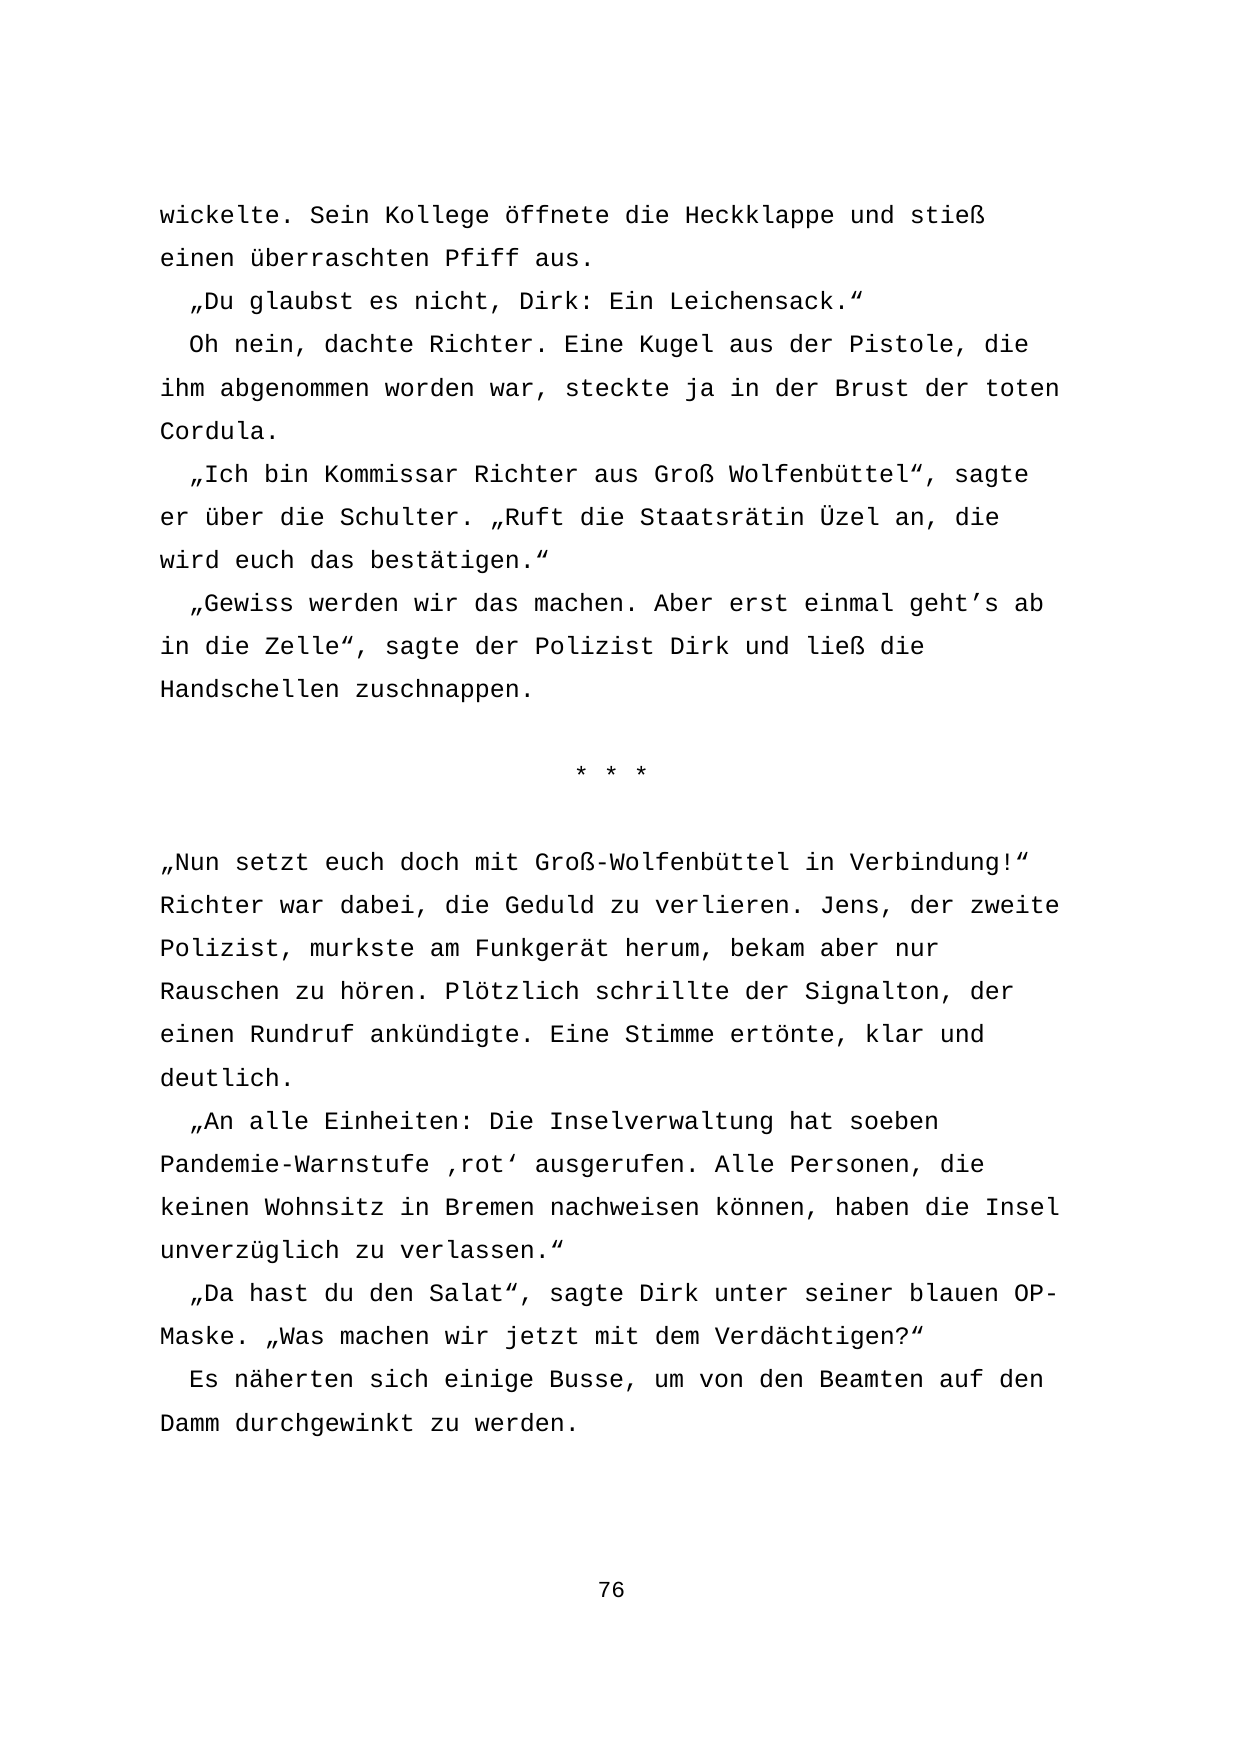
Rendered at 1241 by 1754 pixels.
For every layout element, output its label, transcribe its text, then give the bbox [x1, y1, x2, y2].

text „Du glaubst es nicht, Dirk: Ein Leichensack.“ [159, 275, 1063, 318]
subtitle * * * [159, 749, 1063, 793]
text „Da hast du den Salat“, sagte Dirk unter seiner blauen OP-Maske. „Was machen wir jetzt mit dem Verdächtigen?“ [159, 1267, 1063, 1353]
text „Nun setzt euch doch mit Groß-Wolfenbüttel in Verbindung!“ Richter war dabei, die Geduld zu verlieren. Jens, der zweite Polizist, murkste am Funkgerät herum, bekam aber nur Rauschen zu hören. Plötzlich schrillte der Signalton, der einen Rundruf ankündigte. Eine Stimme ertönte, klar und deutlich. [159, 836, 1063, 1094]
text wickelte. Sein Kollege öffnete die Heckklappe und stieß einen überraschten Pfiff aus. [159, 189, 1063, 275]
text Es näherten sich einige Busse, um von den Beamten auf den Damm durchgewinkt zu werden. [159, 1353, 1063, 1439]
text „Gewiss werden wir das machen. Aber erst einmal geht’s ab in die Zelle“, sagte der Polizist Dirk und ließ die Handschellen zuschnappen. [159, 577, 1063, 706]
text „An alle Einheiten: Die Inselverwaltung hat soeben Pandemie-Warnstufe ‚rot‘ ausgerufen. Alle Personen, die keinen Wohnsitz in Bremen nachweisen können, haben die Insel unverzüglich zu verlassen.“ [159, 1094, 1063, 1267]
text „Ich bin Kommissar Richter aus Groß Wolfenbüttel“, sagte er über die Schulter. „Ruft die Staatsrätin Üzel an, die wird euch das bestätigen.“ [159, 448, 1063, 577]
text Oh nein, dachte Richter. Eine Kugel aus der Pistole, die ihm abgenommen worden war, steckte ja in der Brust der toten Cordula. [159, 318, 1063, 448]
